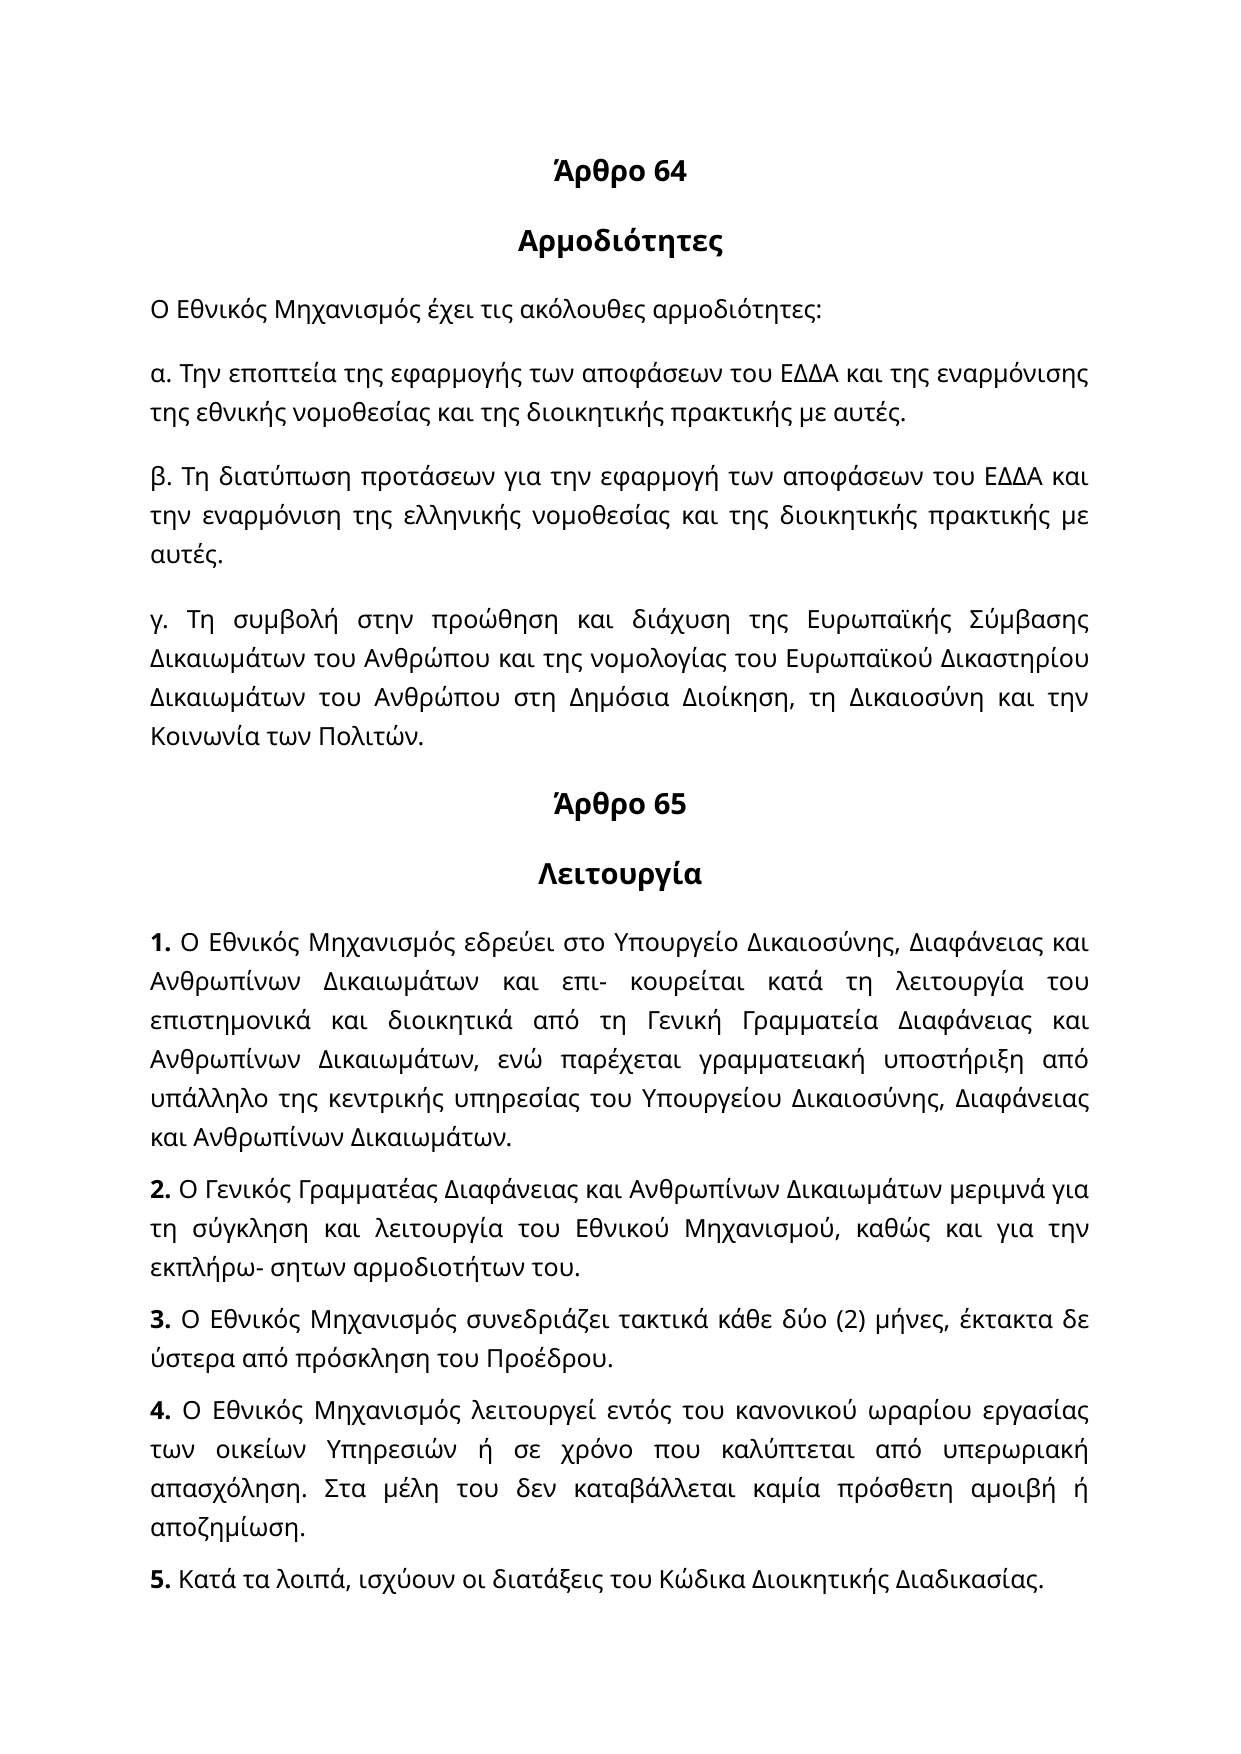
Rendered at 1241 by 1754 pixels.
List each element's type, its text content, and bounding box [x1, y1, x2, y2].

text 4. Ο Εθνικός Μηχανισμός λειτουργεί εντός του κανονικού ωραρίου εργασίας των οικείων Υπηρεσιών ή σε χρόνο που καλύπτεται από υπερωριακή απασχόληση. Στα μέλη του δεν καταβάλλεται καμία πρόσθετη αμοιβή ή αποζημίωση. [150, 1392, 1090, 1544]
subtitle Αρμοδιότητες [150, 221, 1090, 260]
text 5. Κατά τα λοιπά, ισχύουν οι διατάξεις του Κώδικα Διοικητικής Διαδικασίας. [150, 1562, 1090, 1596]
subtitle Άρθρο 65 [150, 783, 1090, 823]
text 2. Ο Γενικός Γραμματέας Διαφάνειας και Ανθρωπίνων Δικαιωμάτων μεριμνά για τη σύγκληση και λειτουργία του Εθνικού Μηχανισμού, καθώς και για την εκπλήρω- σητων αρμοδιοτήτων του. [150, 1172, 1090, 1284]
text β. Τη διατύπωση προτάσεων για την εφαρμογή των αποφάσεων του ΕΔΔΑ και την εναρμόνιση της ελληνικής νομοθεσίας και της διοικητικής πρακτικής με αυτές. [150, 459, 1090, 571]
subtitle Άρθρο 64 [150, 150, 1090, 190]
text Ο Εθνικός Μηχανισμός έχει τις ακόλουθες αρμοδιότητες: [150, 291, 1090, 325]
text 1. Ο Εθνικός Μηχανισμός εδρεύει στο Υπουργείο Δικαιοσύνης, Διαφάνειας και Ανθρωπίνων Δικαιωμάτων και επι- κουρείται κατά τη λειτουργία του επιστημονικά και διοικητικά από τη Γενική Γραμματεία Διαφάνειας και Ανθρωπίνων Δικαιωμάτων, ενώ παρέχεται γραμματειακή υποστήριξη από υπάλληλο της κεντρικής υπηρεσίας του Υπουργείου Δικαιοσύνης, Διαφάνειας και Ανθρωπίνων Δικαιωμάτων. [150, 924, 1090, 1154]
text 3. Ο Εθνικός Μηχανισμός συνεδριάζει τακτικά κάθε δύο (2) μήνες, έκτακτα δε ύστερα από πρόσκληση του Προέδρου. [150, 1302, 1090, 1375]
subtitle Λειτουργία [150, 853, 1090, 893]
text γ. Τη συμβολή στην προώθηση και διάχυση της Ευρωπαϊκής Σύμβασης Δικαιωμάτων του Ανθρώπου και της νομολογίας του Ευρωπαϊκού Δικαστηρίου Δικαιωμάτων του Ανθρώπου στη Δημόσια Διοίκηση, τη Δικαιοσύνη και την Κοινωνία των Πολιτών. [150, 601, 1090, 753]
text α. Την εποπτεία της εφαρμογής των αποφάσεων του ΕΔΔΑ και της εναρμόνισης της εθνικής νομοθεσίας και της διοικητικής πρακτικής με αυτές. [150, 355, 1090, 429]
